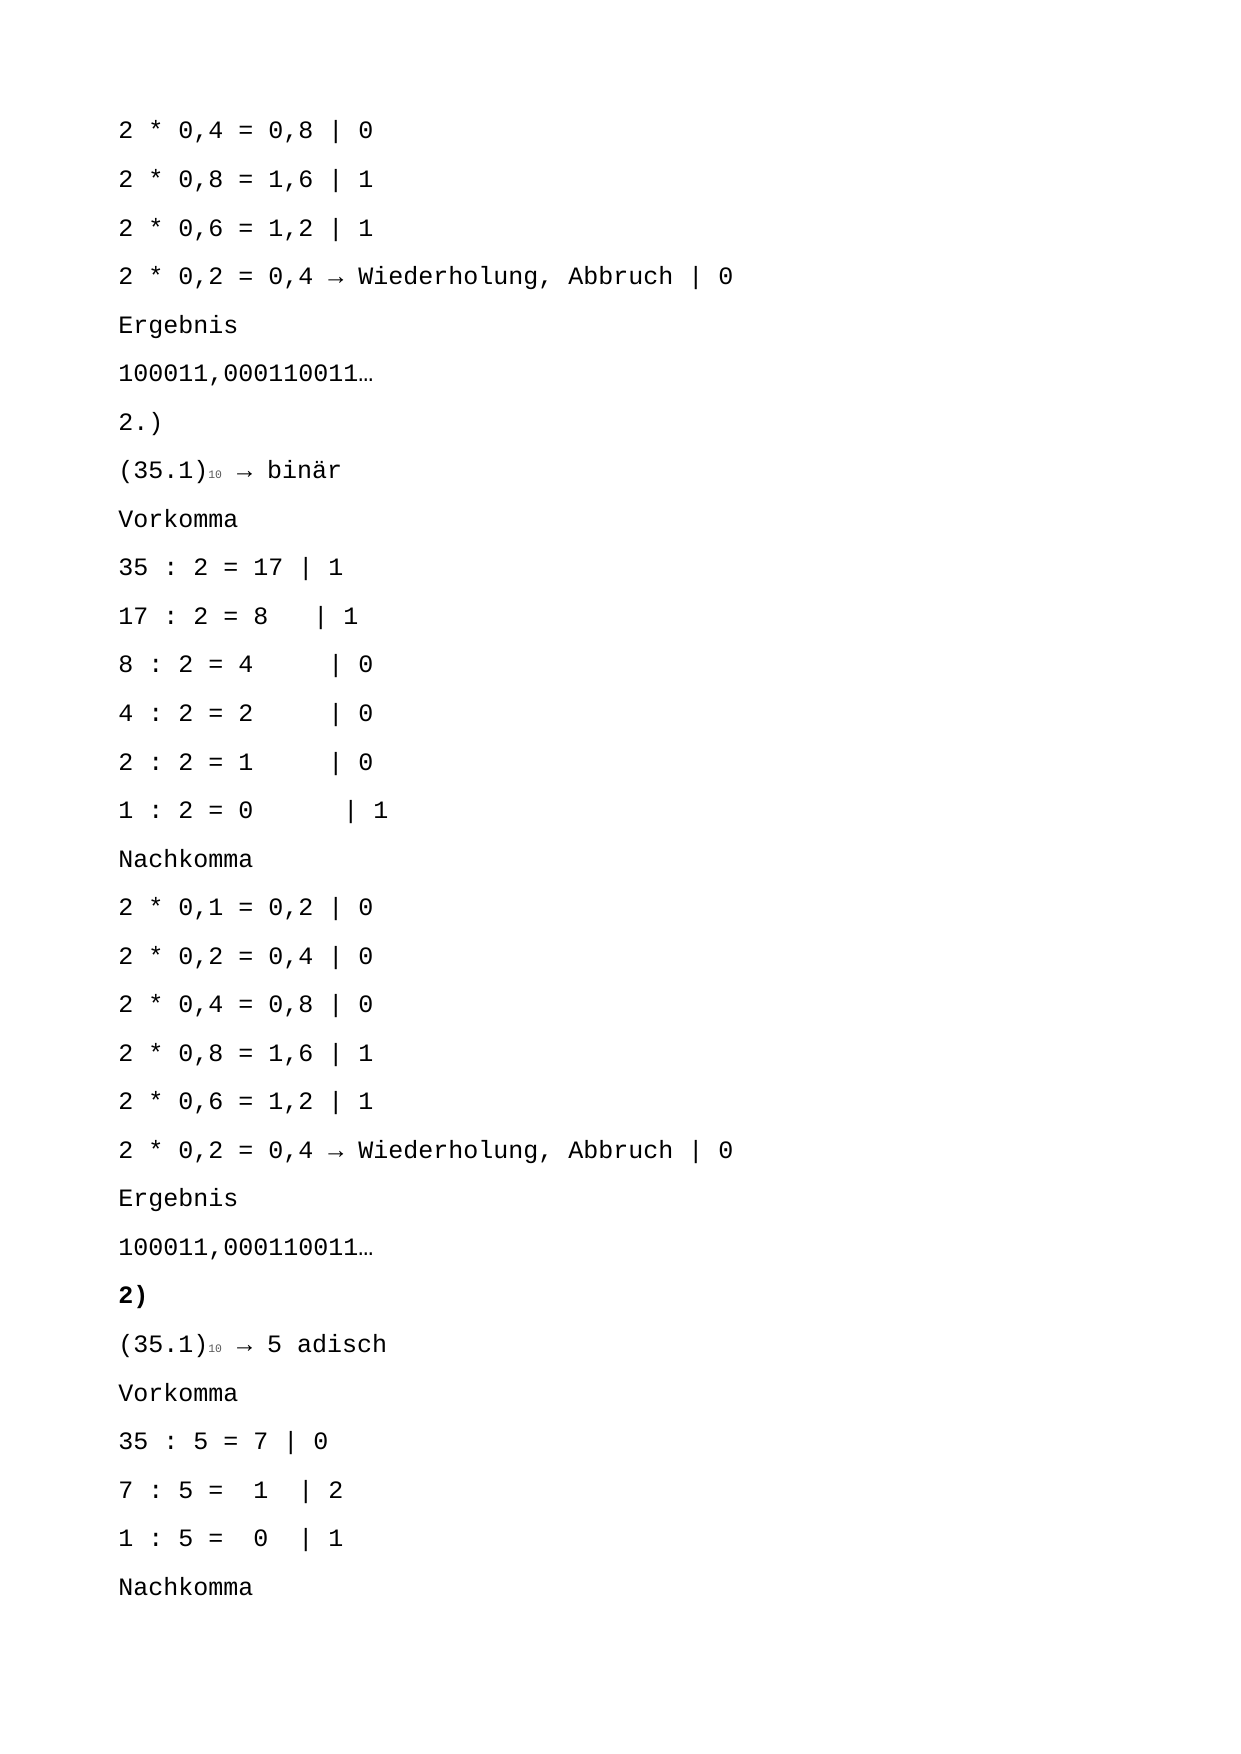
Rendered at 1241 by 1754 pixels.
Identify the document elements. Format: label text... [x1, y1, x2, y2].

text 35 : 2 = 17 | 1 [118, 555, 1122, 583]
text Ergebnis [118, 1186, 1122, 1214]
text 2 * 0,6 = 1,2 | 1 [118, 1089, 1122, 1117]
text Nachkomma [118, 846, 1122, 874]
text 17 : 2 = 8 | 1 [118, 603, 1122, 632]
text 2 * 0,2 = 0,4 | 0 [118, 943, 1122, 972]
text 2 * 0,8 = 1,6 | 1 [118, 1040, 1122, 1069]
text (35.1)10 → binär [118, 458, 1122, 486]
text 2) [118, 1283, 1122, 1311]
text 35 : 5 = 7 | 0 [118, 1429, 1122, 1457]
text 2.) [118, 409, 1122, 438]
text 2 * 0,1 = 0,2 | 0 [118, 895, 1122, 923]
text 2 * 0,4 = 0,8 | 0 [118, 992, 1122, 1020]
text 1 : 2 = 0 | 1 [118, 798, 1122, 826]
text 100011,000110011… [118, 361, 1122, 389]
text Ergebnis [118, 312, 1122, 341]
text 2 * 0,2 = 0,4 → Wiederholung, Abbruch | 0 [118, 1137, 1122, 1166]
text Vorkomma [118, 506, 1122, 535]
text (35.1)10 → 5 adisch [118, 1332, 1122, 1360]
text 2 * 0,4 = 0,8 | 0 [118, 118, 1122, 146]
text 2 * 0,6 = 1,2 | 1 [118, 215, 1122, 243]
text 2 * 0,8 = 1,6 | 1 [118, 167, 1122, 195]
text 1 : 5 = 0 | 1 [118, 1526, 1122, 1554]
text Vorkomma [118, 1380, 1122, 1408]
text 7 : 5 = 1 | 2 [118, 1477, 1122, 1506]
text 100011,000110011… [118, 1234, 1122, 1263]
text 8 : 2 = 4 | 0 [118, 652, 1122, 680]
text 2 * 0,2 = 0,4 → Wiederholung, Abbruch | 0 [118, 264, 1122, 292]
text 4 : 2 = 2 | 0 [118, 701, 1122, 729]
text 2 : 2 = 1 | 0 [118, 749, 1122, 777]
text Nachkomma [118, 1574, 1122, 1603]
